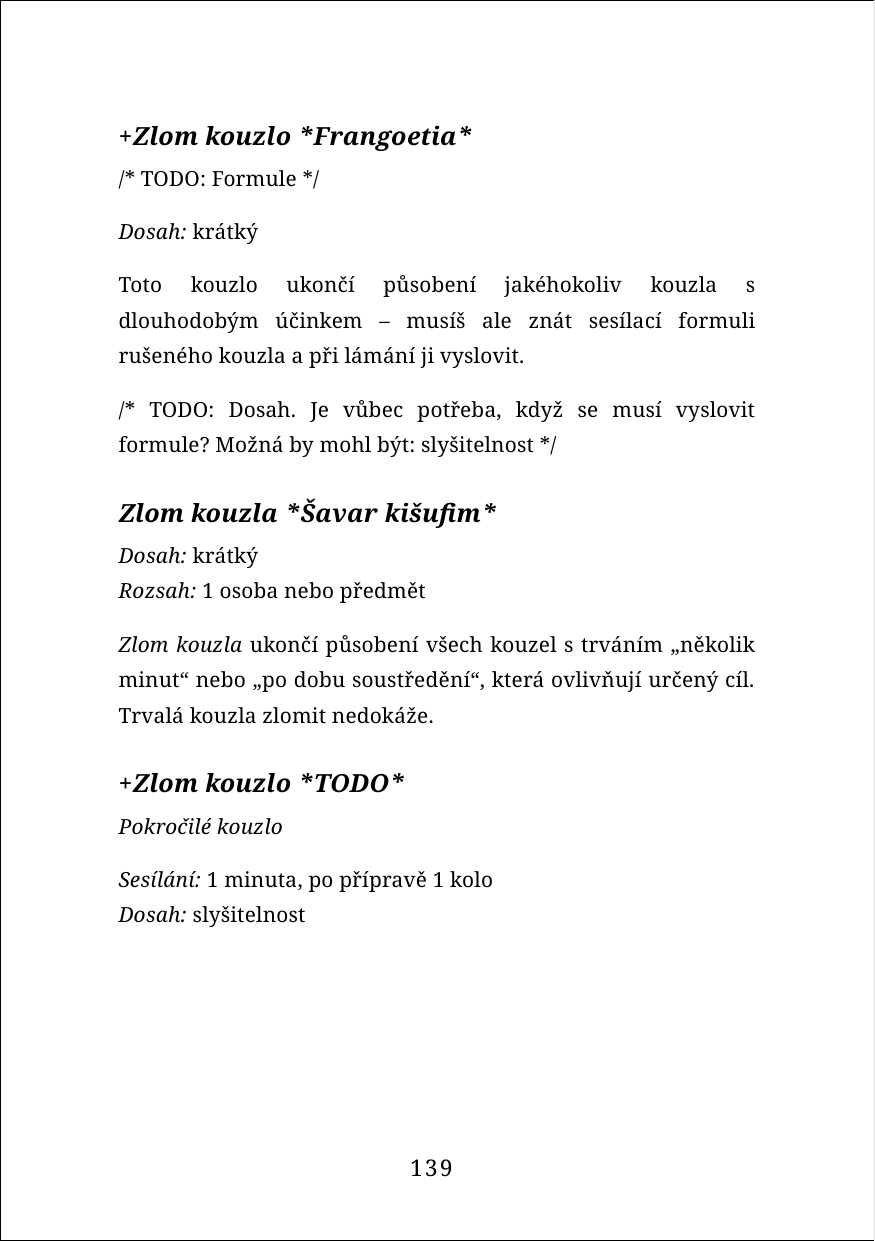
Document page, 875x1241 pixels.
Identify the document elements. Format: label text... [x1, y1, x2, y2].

subtitle +Zlom kouzlo *TODO* [118, 766, 756, 800]
text Sesílání: 1 minuta, po přípravě 1 kolo Dosah: slyšitelnost [118, 865, 756, 929]
text Toto kouzlo ukončí působení jakéhokoliv kouzla s dlouhodobým účinkem – musíš ale znát sesílací formuli rušeného kouzla a při lámání ji vyslovit. [118, 271, 756, 370]
text /* TODO: Formule */ [118, 164, 756, 192]
text Dosah: krátký [118, 217, 756, 246]
subtitle Zlom kouzla *Šavar kišufim* [118, 495, 756, 529]
subtitle +Zlom kouzlo *Frangoetia* [118, 118, 756, 152]
text Dosah: krátký Rozsah: 1 osoba nebo předmět [118, 541, 756, 605]
text /* TODO: Dosah. Je vůbec potřeba, když se musí vyslovit formule? Možná by mohl být: slyšitelnost */ [118, 395, 756, 459]
text Pokročilé kouzlo [118, 812, 756, 840]
text Zlom kouzla ukončí působení všech kouzel s trváním „několik minut“ nebo „po dobu soustředění“, která ovlivňují určený cíl. Trvalá kouzla zlomit nedokáže. [118, 630, 756, 729]
